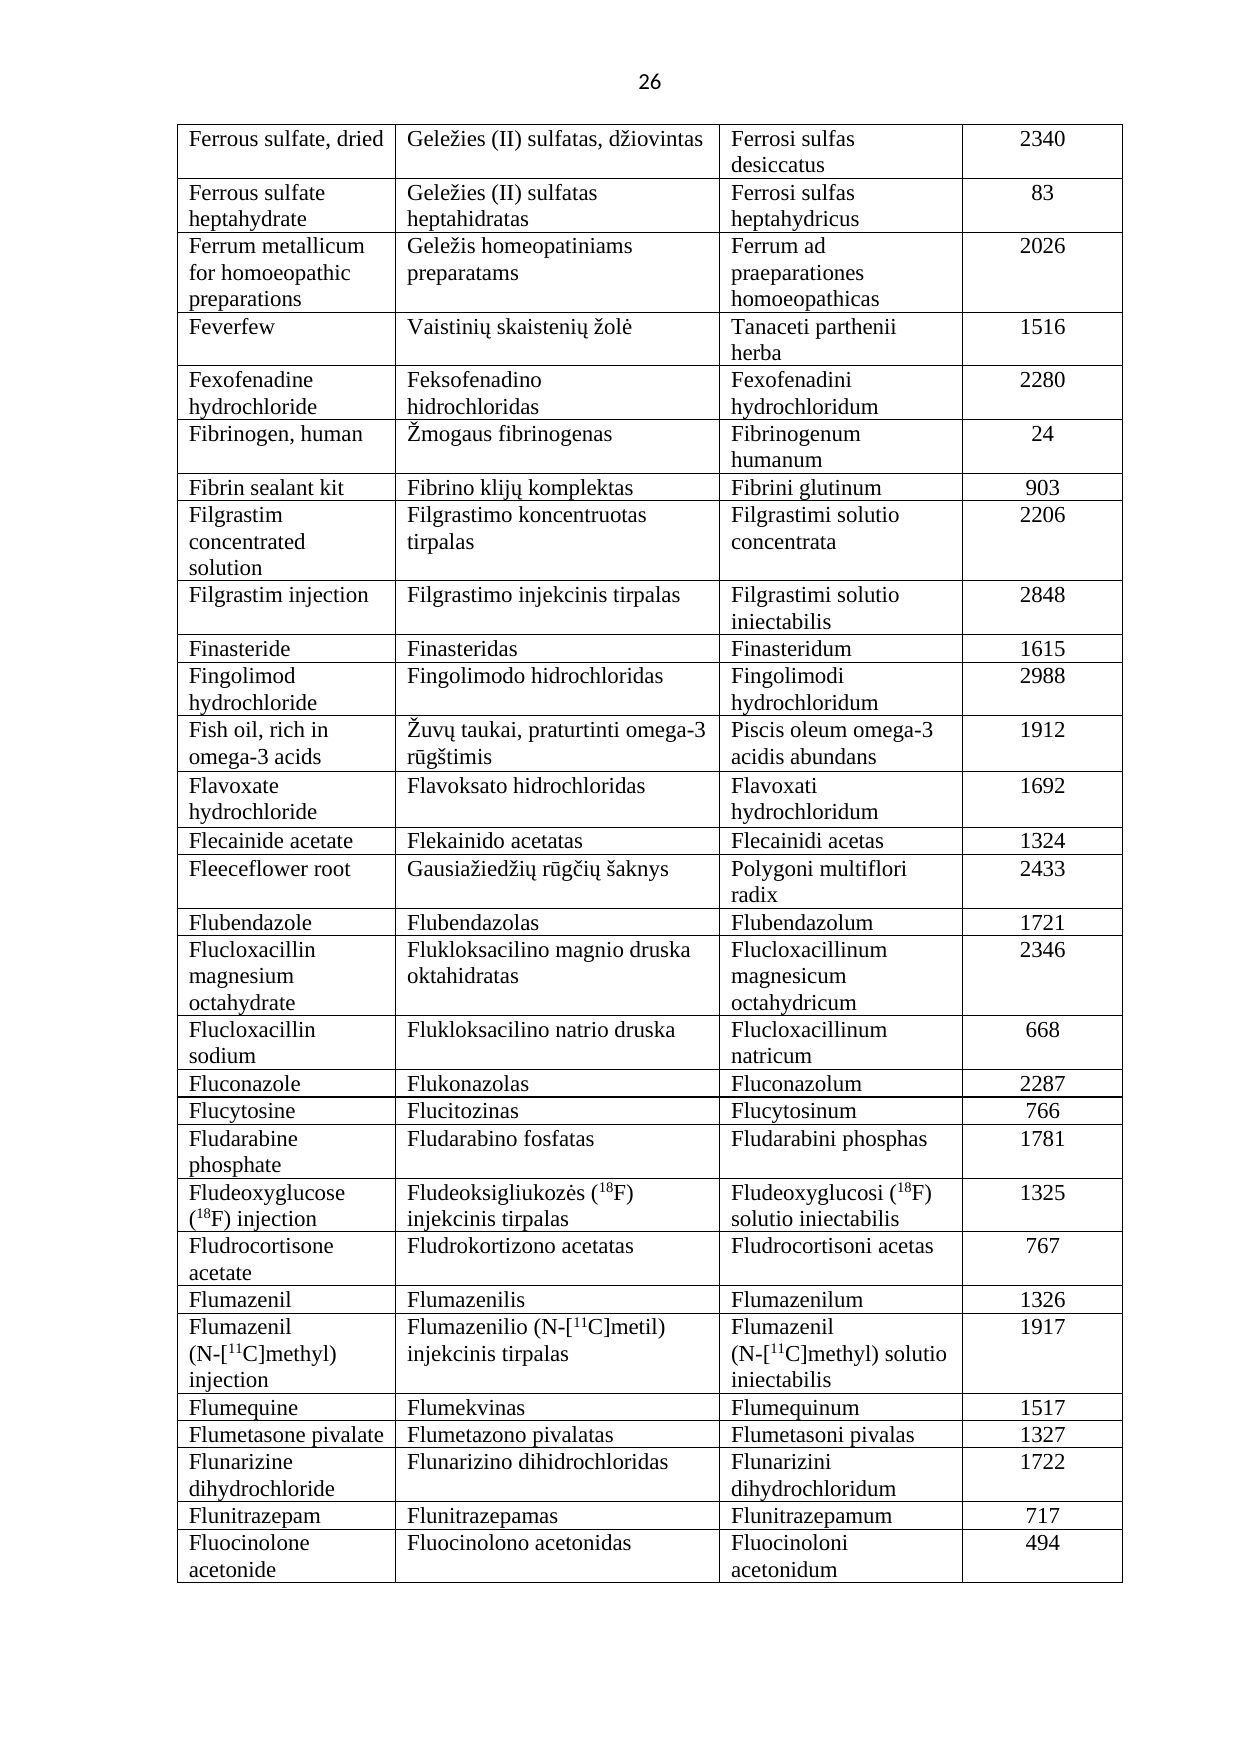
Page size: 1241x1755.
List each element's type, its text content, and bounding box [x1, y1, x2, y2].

table_cell 1692 [963, 772, 1122, 827]
table_cell Flumazenil (N-[11C]methyl) solutio iniectabilis [720, 1314, 962, 1392]
table_cell Finasteridas [396, 635, 719, 662]
table_cell 2340 [963, 125, 1122, 178]
table_cell 83 [963, 179, 1122, 232]
table_cell Ferrosi sulfas desiccatus [720, 125, 962, 178]
table_cell Flukloksacilino magnio druska oktahidratas [396, 936, 719, 1015]
table_cell Flunarizine dihydrochloride [178, 1448, 395, 1501]
table_cell Fexofenadine hydrochloride [178, 366, 395, 419]
table_cell 2287 [963, 1070, 1122, 1096]
table_cell 2433 [963, 855, 1122, 908]
table_cell Flubendazolum [720, 909, 962, 935]
table_cell Flucytosine [178, 1098, 395, 1124]
table_cell Fluconazolum [720, 1070, 962, 1096]
table_cell Fibrin sealant kit [178, 474, 395, 500]
table_cell Flecainide acetate [178, 828, 395, 854]
table_cell Flunitrazepamas [396, 1502, 719, 1528]
table_cell Flukonazolas [396, 1070, 719, 1096]
table_cell 1722 [963, 1448, 1122, 1501]
table_cell Flumazenilis [396, 1286, 719, 1312]
table_cell Flunitrazepam [178, 1502, 395, 1528]
table_cell Flucytosinum [720, 1098, 962, 1124]
table_cell Flumetasoni pivalas [720, 1421, 962, 1447]
table_cell Flumetasone pivalate [178, 1421, 395, 1447]
table_cell Fibrino klijų komplektas [396, 474, 719, 500]
table_cell Filgrastimo koncentruotas tirpalas [396, 501, 719, 580]
table_cell 24 [963, 420, 1122, 473]
table_cell 2988 [963, 663, 1122, 715]
table_cell 1325 [963, 1179, 1122, 1231]
table_cell Fludeoksigliukozės (18F) injekcinis tirpalas [396, 1179, 719, 1231]
table_cell Fludeoxyglucosi (18F) solutio iniectabilis [720, 1179, 962, 1231]
table_cell Flecainidi acetas [720, 828, 962, 854]
table_cell 668 [963, 1016, 1122, 1069]
table_cell Filgrastim concentrated solution [178, 501, 395, 580]
table_cell Filgrastim injection [178, 581, 395, 634]
table_cell 494 [963, 1530, 1122, 1582]
table_cell Finasteride [178, 635, 395, 662]
table_cell Fludrocortisone acetate [178, 1232, 395, 1285]
table_cell 766 [963, 1098, 1122, 1124]
table_cell Flucitozinas [396, 1098, 719, 1124]
table_cell Fingolimodi hydrochloridum [720, 663, 962, 715]
table_cell Geležis homeopatiniams preparatams [396, 233, 719, 312]
table_cell 1781 [963, 1125, 1122, 1177]
table_cell 2206 [963, 501, 1122, 580]
table_cell Piscis oleum omega-3 acidis abundans [720, 716, 962, 771]
table_cell Finasteridum [720, 635, 962, 662]
table_cell Žuvų taukai, praturtinti omega-3 rūgštimis [396, 716, 719, 771]
table_cell Gausiažiedžių rūgčių šaknys [396, 855, 719, 908]
table_cell 1327 [963, 1421, 1122, 1447]
table_cell Ferrous sulfate heptahydrate [178, 179, 395, 232]
table_cell Vaistinių skaistenių žolė [396, 313, 719, 365]
table_cell Fish oil, rich in omega-3 acids [178, 716, 395, 771]
table_cell Ferrosi sulfas heptahydricus [720, 179, 962, 232]
table_cell 903 [963, 474, 1122, 500]
table_cell Feksofenadino hidrochloridas [396, 366, 719, 419]
table_cell Flucloxacillinum natricum [720, 1016, 962, 1069]
table_cell Flumequinum [720, 1394, 962, 1420]
table_cell Flavoxati hydrochloridum [720, 772, 962, 827]
table_cell Flunarizini dihydrochloridum [720, 1448, 962, 1501]
table_cell Fibrinogenum humanum [720, 420, 962, 473]
table_cell Flavoxate hydrochloride [178, 772, 395, 827]
table_cell Fexofenadini hydrochloridum [720, 366, 962, 419]
table_cell Flumazenil [178, 1286, 395, 1312]
table_cell 1721 [963, 909, 1122, 935]
table_cell Geležies (II) sulfatas heptahidratas [396, 179, 719, 232]
table_cell Fibrini glutinum [720, 474, 962, 500]
table_cell 1324 [963, 828, 1122, 854]
table_cell Flukloksacilino natrio druska [396, 1016, 719, 1069]
table_cell Flucloxacillinum magnesicum octahydricum [720, 936, 962, 1015]
table_cell Fluocinolono acetonidas [396, 1530, 719, 1582]
table_cell Flavoksato hidrochloridas [396, 772, 719, 827]
table_cell 1326 [963, 1286, 1122, 1312]
table_cell 1516 [963, 313, 1122, 365]
table_cell Fludrocortisoni acetas [720, 1232, 962, 1285]
table_cell Flunitrazepamum [720, 1502, 962, 1528]
table_cell 1517 [963, 1394, 1122, 1420]
table_cell Flunarizino dihidrochloridas [396, 1448, 719, 1501]
table_cell 2346 [963, 936, 1122, 1015]
table_cell Fludrokortizono acetatas [396, 1232, 719, 1285]
table_cell 2280 [963, 366, 1122, 419]
table_cell Filgrastimi solutio concentrata [720, 501, 962, 580]
table_cell Fludarabine phosphate [178, 1125, 395, 1177]
table_cell Flumekvinas [396, 1394, 719, 1420]
table_cell Flumequine [178, 1394, 395, 1420]
table_cell Flumazenilio (N-[11C]metil) injekcinis tirpalas [396, 1314, 719, 1392]
table_cell Filgrastimi solutio iniectabilis [720, 581, 962, 634]
table_cell Tanaceti parthenii herba [720, 313, 962, 365]
table_cell 1912 [963, 716, 1122, 771]
table_cell 717 [963, 1502, 1122, 1528]
table_cell Filgrastimo injekcinis tirpalas [396, 581, 719, 634]
table_cell 2026 [963, 233, 1122, 312]
table_cell Fibrinogen, human [178, 420, 395, 473]
table_cell Geležies (II) sulfatas, džiovintas [396, 125, 719, 178]
table_cell Fingolimodo hidrochloridas [396, 663, 719, 715]
table_cell Ferrum metallicum for homoeopathic preparations [178, 233, 395, 312]
table_cell Ferrum ad praeparationes homoeopathicas [720, 233, 962, 312]
table_cell Flekainido acetatas [396, 828, 719, 854]
table_cell Feverfew [178, 313, 395, 365]
table_cell Fleeceflower root [178, 855, 395, 908]
table_cell Polygoni multiflori radix [720, 855, 962, 908]
table_cell Fluocinoloni acetonidum [720, 1530, 962, 1582]
table_cell Ferrous sulfate, dried [178, 125, 395, 178]
table_cell Fingolimod hydrochloride [178, 663, 395, 715]
table_cell Flumazenil (N-[11C]methyl) injection [178, 1314, 395, 1392]
table_cell 767 [963, 1232, 1122, 1285]
table_cell Flumazenilum [720, 1286, 962, 1312]
table_cell 1917 [963, 1314, 1122, 1392]
table_cell Fluconazole [178, 1070, 395, 1096]
table_cell Žmogaus fibrinogenas [396, 420, 719, 473]
table_cell 2848 [963, 581, 1122, 634]
table_cell Flubendazole [178, 909, 395, 935]
table_cell Flucloxacillin sodium [178, 1016, 395, 1069]
table_cell Fludeoxyglucose (18F) injection [178, 1179, 395, 1231]
table_cell Fludarabino fosfatas [396, 1125, 719, 1177]
table_cell Flubendazolas [396, 909, 719, 935]
table_cell Fluocinolone acetonide [178, 1530, 395, 1582]
table_cell Flumetazono pivalatas [396, 1421, 719, 1447]
table_cell Fludarabini phosphas [720, 1125, 962, 1177]
table_cell 1615 [963, 635, 1122, 662]
table_cell Flucloxacillin magnesium octahydrate [178, 936, 395, 1015]
